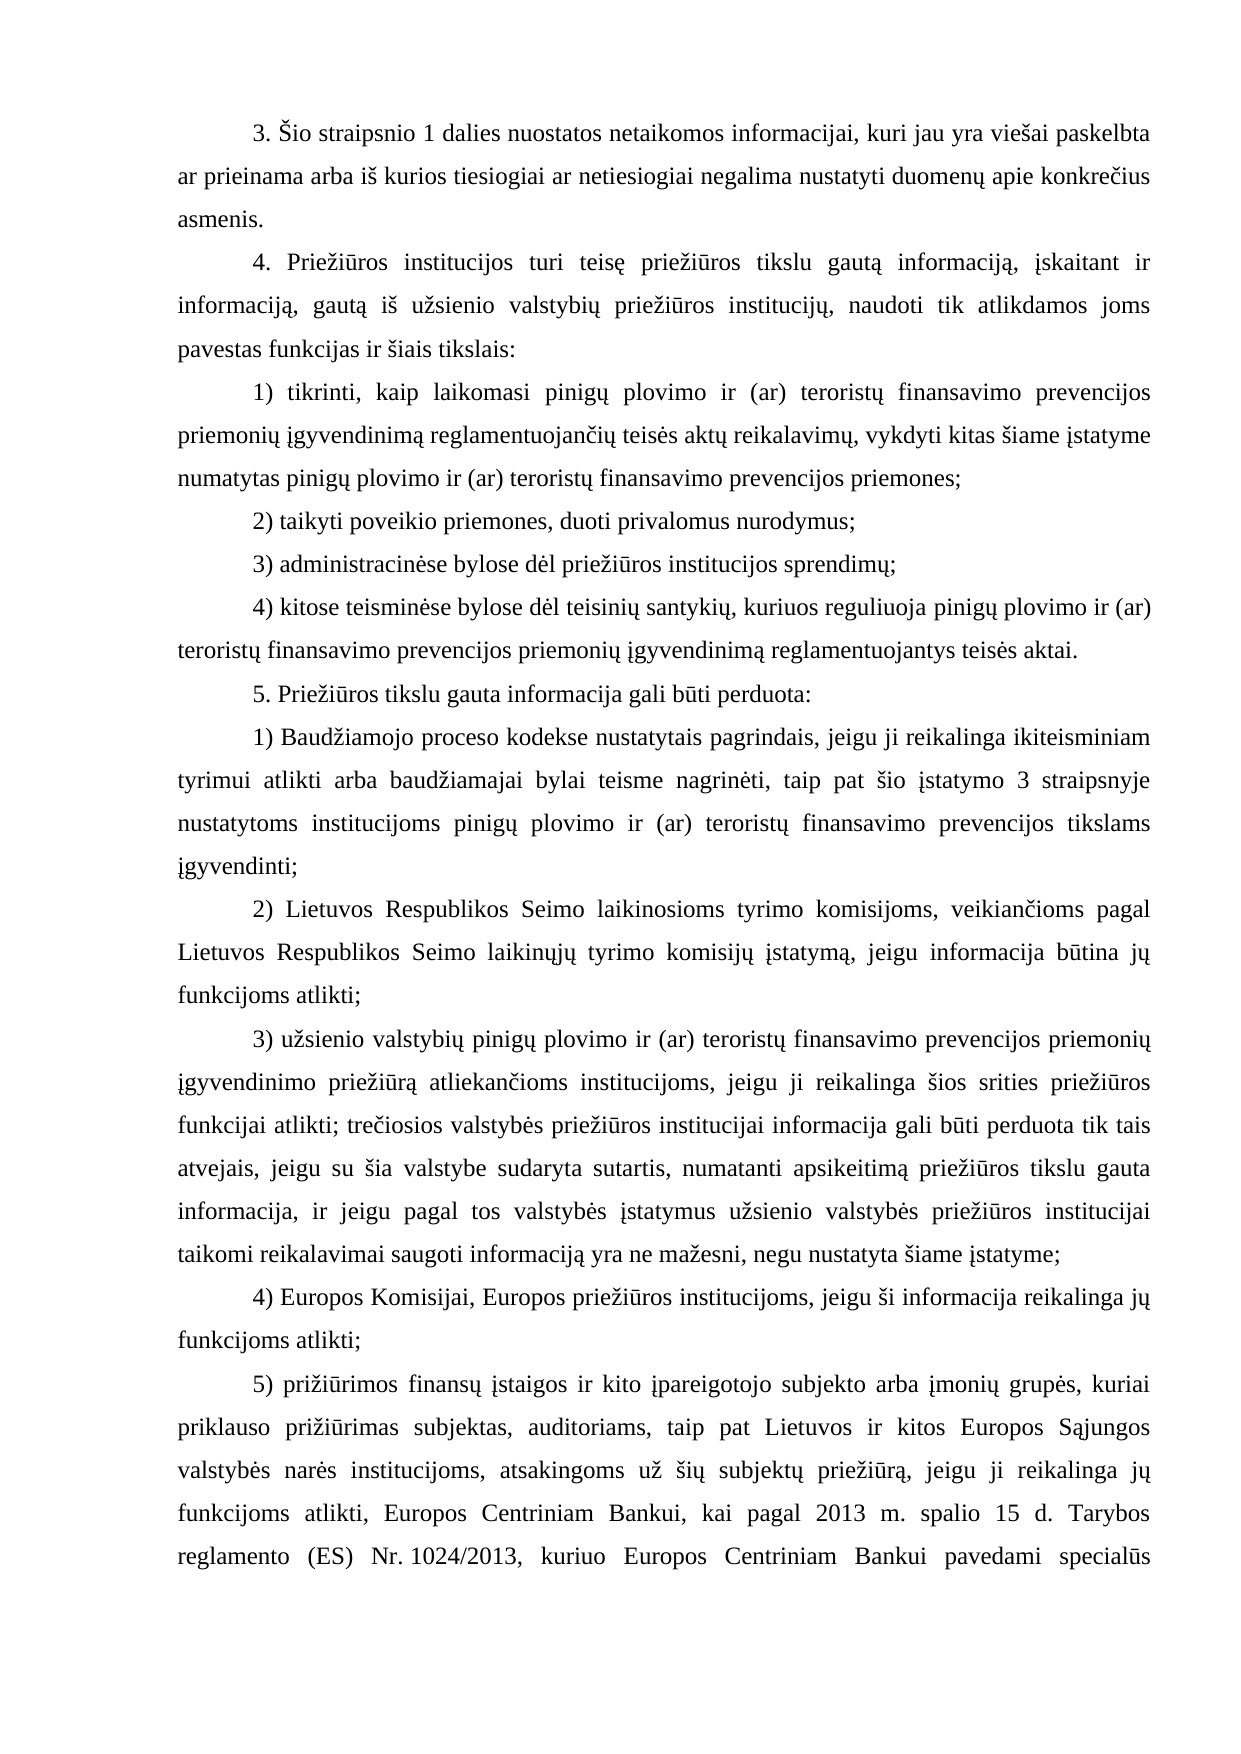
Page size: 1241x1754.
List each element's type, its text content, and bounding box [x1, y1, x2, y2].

text 4. Priežiūros institucijos turi teisę priežiūros tikslu gautą informaciją, įskaitant ir informaciją, gautą iš užsienio valstybių priežiūros institucijų, naudoti tik atlikdamos joms pavestas funkcijas ir šiais tikslais: [177, 247, 1152, 362]
text 3) administracinėse bylose dėl priežiūros institucijos sprendimų; [177, 549, 1152, 578]
text 5. Priežiūros tikslu gauta informacija gali būti perduota: [177, 679, 1152, 707]
text 4) Europos Komisijai, Europos priežiūros institucijoms, jeigu ši informacija reikalinga jų funkcijoms atlikti; [177, 1282, 1152, 1354]
text 1) tikrinti, kaip laikomasi pinigų plovimo ir (ar) teroristų finansavimo prevencijos priemonių įgyvendinimą reglamentuojančių teisės aktų reikalavimų, vykdyti kitas šiame įstatyme numatytas pinigų plovimo ir (ar) teroristų finansavimo prevencijos priemones; [177, 377, 1152, 492]
text 4) kitose teisminėse bylose dėl teisinių santykių, kuriuos reguliuoja pinigų plovimo ir (ar) teroristų finansavimo prevencijos priemonių įgyvendinimą reglamentuojantys teisės aktai. [177, 592, 1152, 664]
text 2) taikyti poveikio priemones, duoti privalomus nurodymus; [177, 506, 1152, 535]
text 1) Baudžiamojo proceso kodekse nustatytais pagrindais, jeigu ji reikalinga ikiteisminiam tyrimui atlikti arba baudžiamajai bylai teisme nagrinėti, taip pat šio įstatymo 3 straipsnyje nustatytoms institucijoms pinigų plovimo ir (ar) teroristų finansavimo prevencijos tikslams įgyvendinti; [177, 722, 1152, 880]
text 3) užsienio valstybių pinigų plovimo ir (ar) teroristų finansavimo prevencijos priemonių įgyvendinimo priežiūrą atliekančioms institucijoms, jeigu ji reikalinga šios srities priežiūros funkcijai atlikti; trečiosios valstybės priežiūros institucijai informacija gali būti perduota tik tais atvejais, jeigu su šia valstybe sudaryta sutartis, numatanti apsikeitimą priežiūros tikslu gauta informacija, ir jeigu pagal tos valstybės įstatymus užsienio valstybės priežiūros institucijai taikomi reikalavimai saugoti informaciją yra ne mažesni, negu nustatyta šiame įstatyme; [177, 1024, 1152, 1268]
text 2) Lietuvos Respublikos Seimo laikinosioms tyrimo komisijoms, veikiančioms pagal Lietuvos Respublikos Seimo laikinųjų tyrimo komisijų įstatymą, jeigu informacija būtina jų funkcijoms atlikti; [177, 894, 1152, 1009]
text 5) prižiūrimos finansų įstaigos ir kito įpareigotojo subjekto arba įmonių grupės, kuriai priklauso prižiūrimas subjektas, auditoriams, taip pat Lietuvos ir kitos Europos Sąjungos valstybės narės institucijoms, atsakingoms už šių subjektų priežiūrą, jeigu ji reikalinga jų funkcijoms atlikti, Europos Centriniam Bankui, kai pagal 2013 m. spalio 15 d. Tarybos reglamento (ES) Nr. 1024/2013, kuriuo Europos Centriniam Bankui pavedami specialūs [177, 1369, 1152, 1570]
text 3. Šio straipsnio 1 dalies nuostatos netaikomos informacijai, kuri jau yra viešai paskelbta ar prieinama arba iš kurios tiesiogiai ar netiesiogiai negalima nustatyti duomenų apie konkrečius asmenis. [177, 118, 1152, 233]
